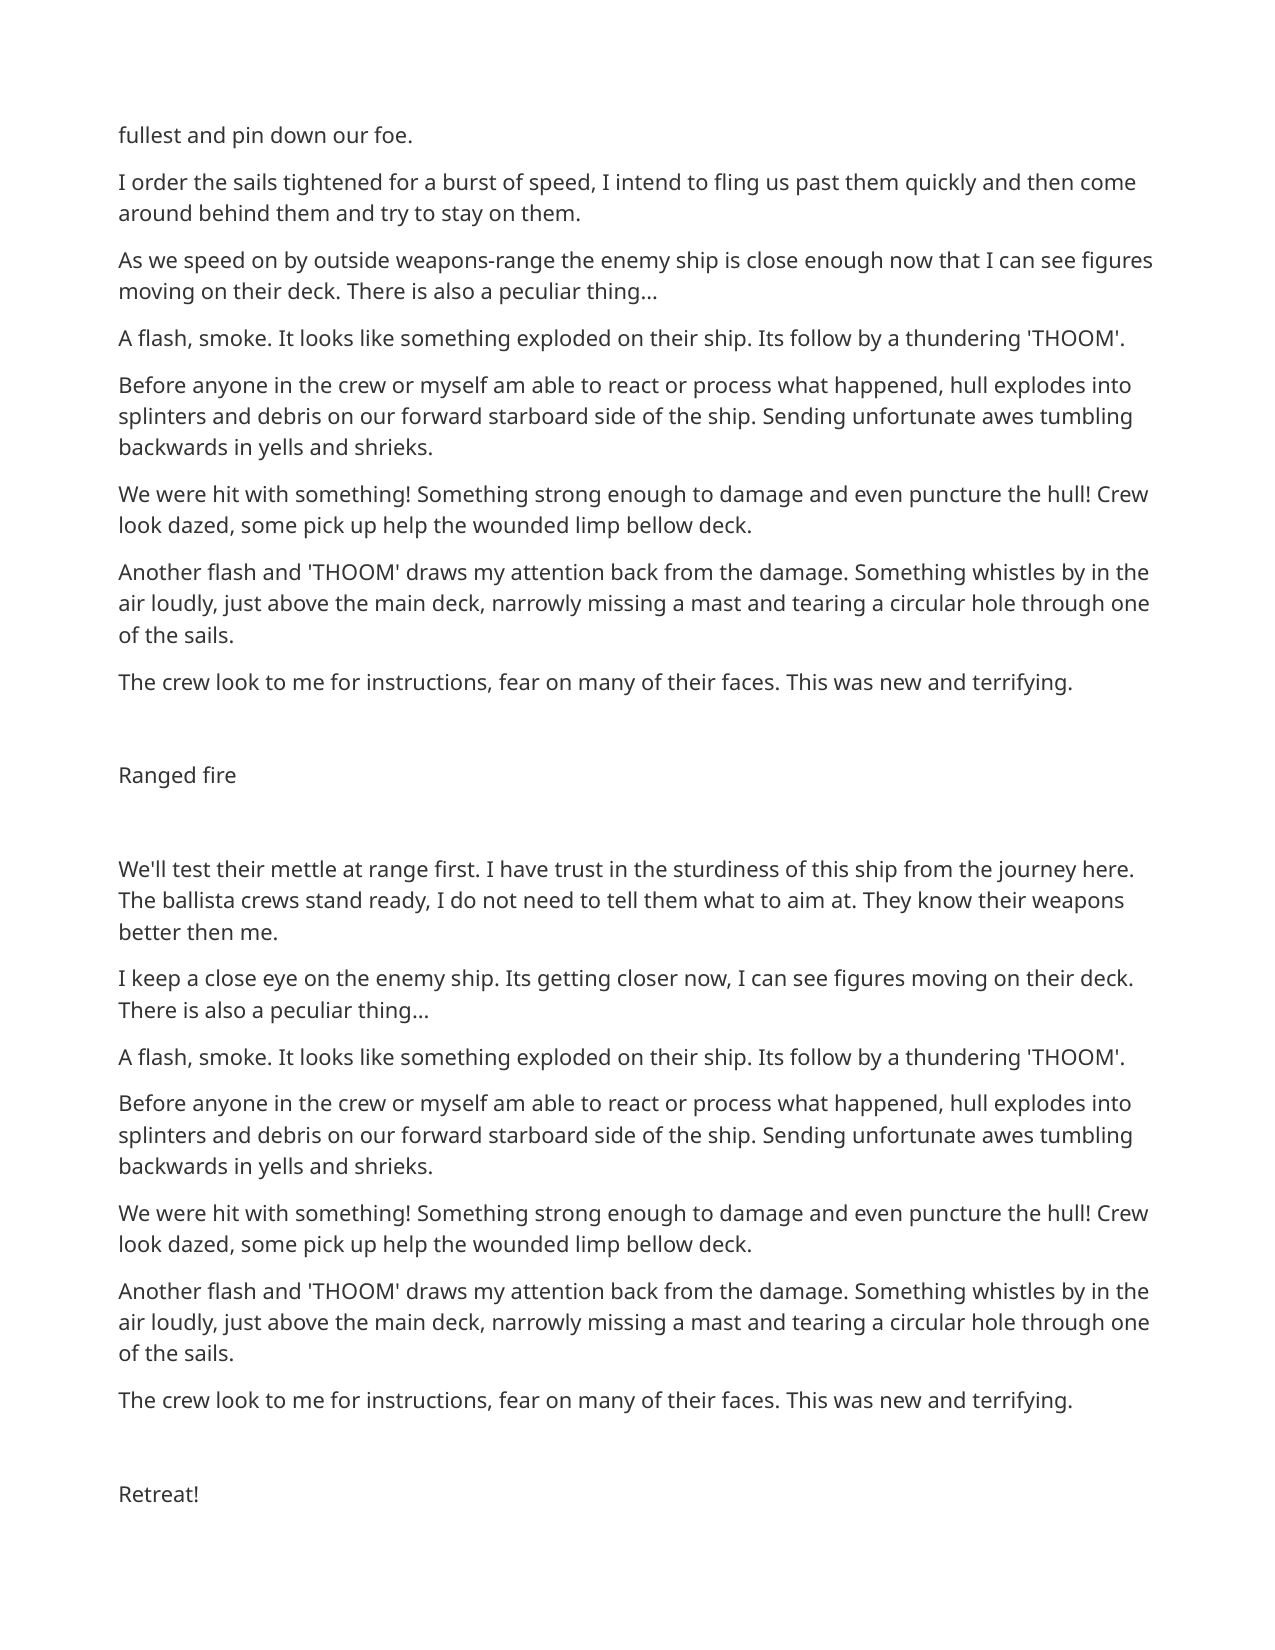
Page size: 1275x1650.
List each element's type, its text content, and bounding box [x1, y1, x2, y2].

text fullest and pin down our foe. [118, 118, 1157, 149]
text Another flash and 'THOOM' draws my attention back from the damage. Something whistles by in the air loudly, just above the main deck, narrowly missing a mast and tearing a circular hole through one of the sails. [118, 1274, 1157, 1368]
text The crew look to me for instructions, fear on many of their faces. This was new and terrifying. [118, 665, 1157, 696]
text Before anyone in the crew or myself am able to react or process what happened, hull explodes into splinters and debris on our forward starboard side of the ship. Sending unfortunate awes tumbling backwards in yells and shrieks. [118, 1087, 1157, 1181]
text Before anyone in the crew or myself am able to react or process what happened, hull explodes into splinters and debris on our forward starboard side of the ship. Sending unfortunate awes tumbling backwards in yells and shrieks. [118, 368, 1157, 462]
text A flash, smoke. It looks like something exploded on their ship. Its follow by a thundering 'THOOM'. [118, 321, 1157, 352]
text A flash, smoke. It looks like something exploded on their ship. Its follow by a thundering 'THOOM'. [118, 1040, 1157, 1071]
text I keep a close eye on the enemy ship. Its getting closer now, I can see figures moving on their deck. There is also a peculiar thing... [118, 962, 1157, 1024]
text Ranged fire [118, 759, 1157, 790]
text We were hit with something! Something strong enough to damage and even puncture the hull! Crew look dazed, some pick up help the wounded limp bellow deck. [118, 1196, 1157, 1259]
text We were hit with something! Something strong enough to damage and even puncture the hull! Crew look dazed, some pick up help the wounded limp bellow deck. [118, 477, 1157, 540]
text I order the sails tightened for a burst of speed, I intend to fling us past them quickly and then come around behind them and try to stay on them. [118, 165, 1157, 227]
text Retreat! [118, 1477, 1157, 1509]
text The crew look to me for instructions, fear on many of their faces. This was new and terrifying. [118, 1384, 1157, 1415]
text We'll test their mettle at range first. I have trust in the sturdiness of this ship from the journey here. The ballista crews stand ready, I do not need to tell them what to aim at. They know their weapons better then me. [118, 852, 1157, 946]
text As we speed on by outside weapons-range the enemy ship is close enough now that I can see figures moving on their deck. There is also a peculiar thing... [118, 243, 1157, 306]
text Another flash and 'THOOM' draws my attention back from the damage. Something whistles by in the air loudly, just above the main deck, narrowly missing a mast and tearing a circular hole through one of the sails. [118, 556, 1157, 649]
